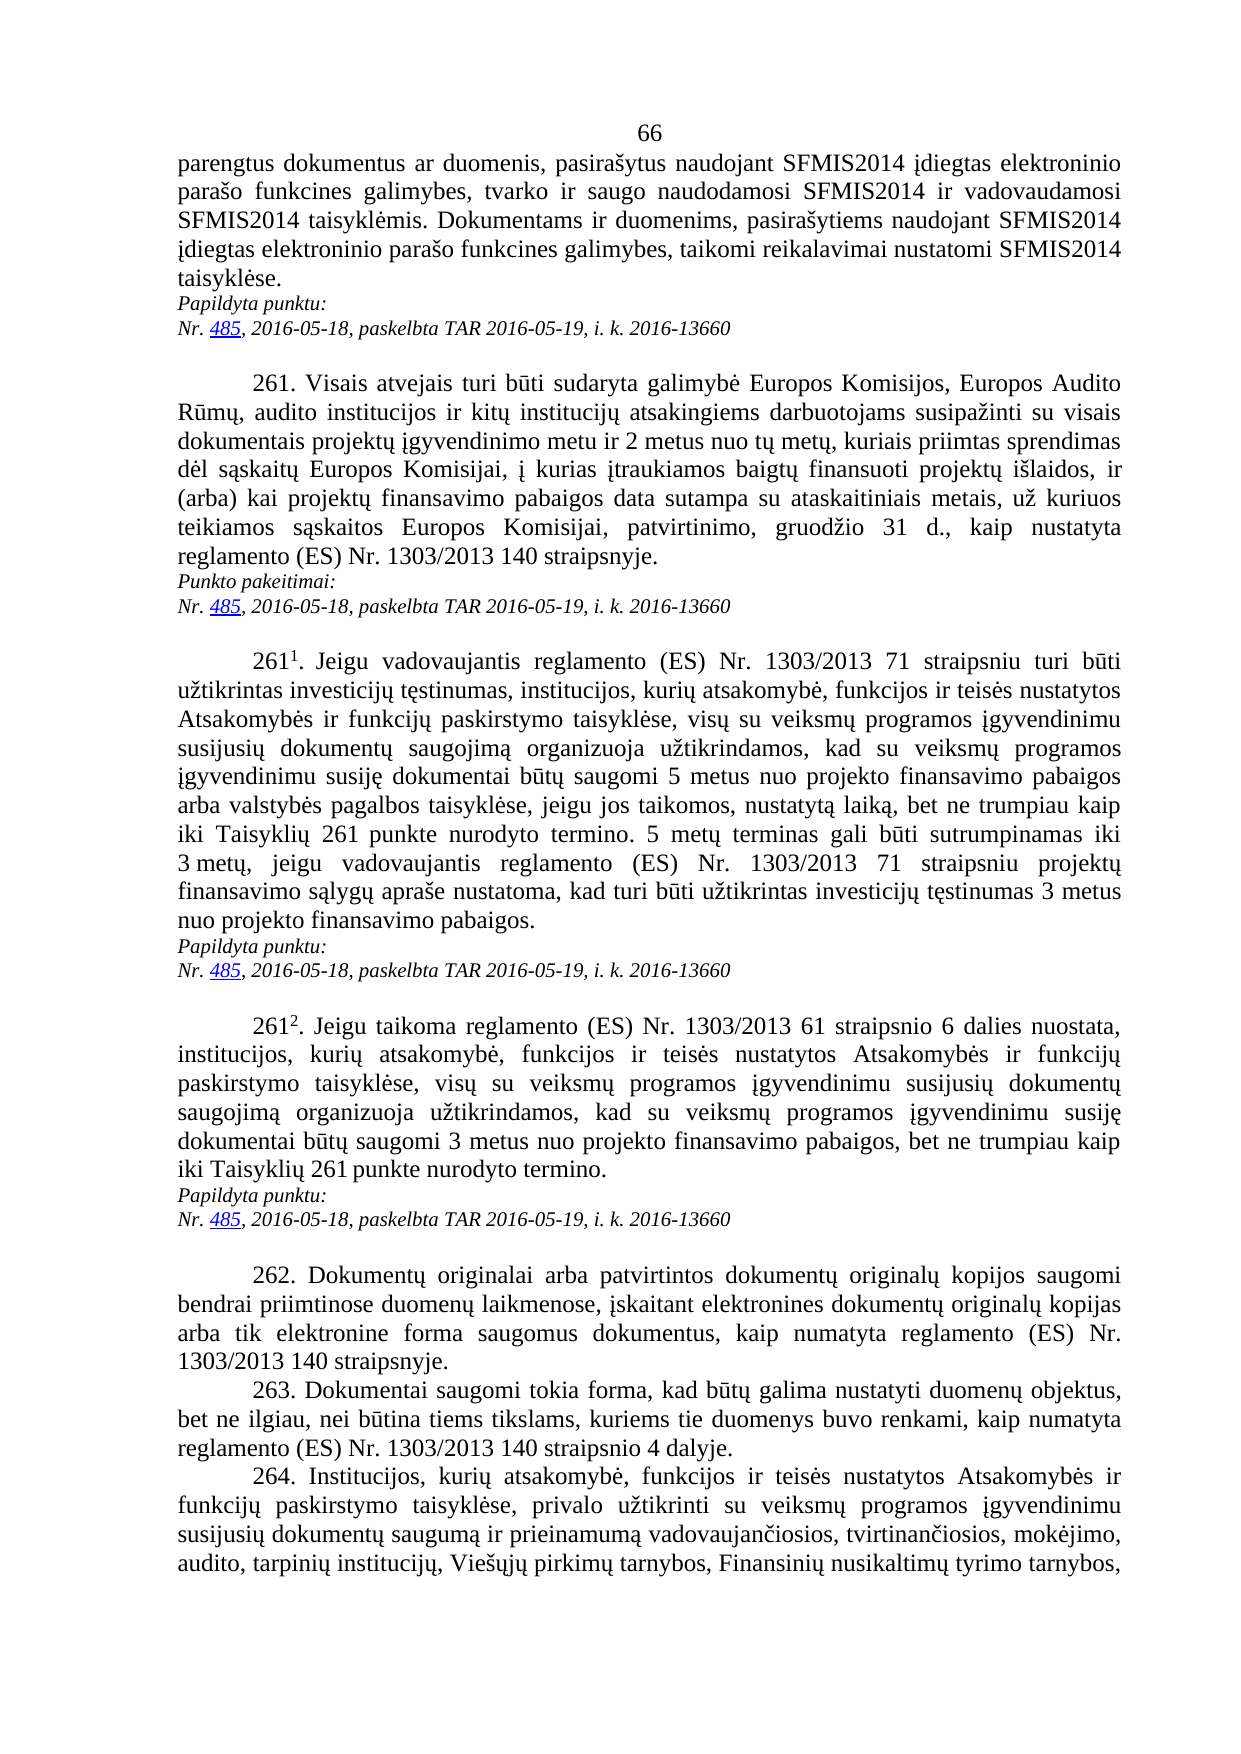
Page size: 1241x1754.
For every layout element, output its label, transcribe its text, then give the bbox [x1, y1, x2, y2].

text Nr. 485, 2016-05-18, paskelbta TAR 2016-05-19, i. k. 2016-13660 [177, 315, 1122, 339]
text 262. Dokumentų originalai arba patvirtintos dokumentų originalų kopijos saugomi bendrai priimtinose duomenų laikmenose, įskaitant elektronines dokumentų originalų kopijas arba tik elektronine forma saugomus dokumentus, kaip numatyta reglamento (ES) Nr. 1303/2013 140 straipsnyje. [177, 1260, 1122, 1375]
text Nr. 485, 2016-05-18, paskelbta TAR 2016-05-19, i. k. 2016-13660 [177, 958, 1122, 982]
text parengtus dokumentus ar duomenis, pasirašytus naudojant SFMIS2014 įdiegtas elektroninio parašo funkcines galimybes, tvarko ir saugo naudodamosi SFMIS2014 ir vadovaudamosi SFMIS2014 taisyklėmis. Dokumentams ir duomenims, pasirašytiems naudojant SFMIS2014 įdiegtas elektroninio parašo funkcines galimybes, taikomi reikalavimai nustatomi SFMIS2014 taisyklėse. [177, 148, 1122, 291]
text Nr. 485, 2016-05-18, paskelbta TAR 2016-05-19, i. k. 2016-13660 [177, 593, 1122, 618]
text 264. Institucijos, kurių atsakomybė, funkcijos ir teisės nustatytos Atsakomybės ir funkcijų paskirstymo taisyklėse, privalo užtikrinti su veiksmų programos įgyvendinimu susijusių dokumentų saugumą ir prieinamumą vadovaujančiosios, tvirtinančiosios, mokėjimo, audito, tarpinių institucijų, Viešųjų pirkimų tarnybos, Finansinių nusikaltimų tyrimo tarnybos, [177, 1461, 1122, 1576]
text Punkto pakeitimai: [177, 569, 1122, 593]
text 2611. Jeigu vadovaujantis reglamento (ES) Nr. 1303/2013 71 straipsniu turi būti užtikrintas investicijų tęstinumas, institucijos, kurių atsakomybė, funkcijos ir teisės nustatytos Atsakomybės ir funkcijų paskirstymo taisyklėse, visų su veiksmų programos įgyvendinimu susijusių dokumentų saugojimą organizuoja užtikrindamos, kad su veiksmų programos įgyvendinimu susiję dokumentai būtų saugomi 5 metus nuo projekto finansavimo pabaigos arba valstybės pagalbos taisyklėse, jeigu jos taikomos, nustatytą laiką, bet ne trumpiau kaip iki Taisyklių 261 punkte nurodyto termino. 5 metų terminas gali būti sutrumpinamas iki 3 metų, jeigu vadovaujantis reglamento (ES) Nr. 1303/2013 71 straipsniu projektų finansavimo sąlygų apraše nustatoma, kad turi būti užtikrintas investicijų tęstinumas 3 metus nuo projekto finansavimo pabaigos. [177, 646, 1122, 934]
text 263. Dokumentai saugomi tokia forma, kad būtų galima nustatyti duomenų objektus, bet ne ilgiau, nei būtina tiems tikslams, kuriems tie duomenys buvo renkami, kaip numatyta reglamento (ES) Nr. 1303/2013 140 straipsnio 4 dalyje. [177, 1375, 1122, 1461]
text Nr. 485, 2016-05-18, paskelbta TAR 2016-05-19, i. k. 2016-13660 [177, 1207, 1122, 1231]
text Papildyta punktu: [177, 1183, 1122, 1207]
text Papildyta punktu: [177, 934, 1122, 958]
text Papildyta punktu: [177, 291, 1122, 315]
text 261. Visais atvejais turi būti sudaryta galimybė Europos Komisijos, Europos Audito Rūmų, audito institucijos ir kitų institucijų atsakingiems darbuotojams susipažinti su visais dokumentais projektų įgyvendinimo metu ir 2 metus nuo tų metų, kuriais priimtas sprendimas dėl sąskaitų Europos Komisijai, į kurias įtraukiamos baigtų finansuoti projektų išlaidos, ir (arba) kai projektų finansavimo pabaigos data sutampa su ataskaitiniais metais, už kuriuos teikiamos sąskaitos Europos Komisijai, patvirtinimo, gruodžio 31 d., kaip nustatyta reglamento (ES) Nr. 1303/2013 140 straipsnyje. [177, 368, 1122, 569]
text 2612. Jeigu taikoma reglamento (ES) Nr. 1303/2013 61 straipsnio 6 dalies nuostata, institucijos, kurių atsakomybė, funkcijos ir teisės nustatytos Atsakomybės ir funkcijų paskirstymo taisyklėse, visų su veiksmų programos įgyvendinimu susijusių dokumentų saugojimą organizuoja užtikrindamos, kad su veiksmų programos įgyvendinimu susiję dokumentai būtų saugomi 3 metus nuo projekto finansavimo pabaigos, bet ne trumpiau kaip iki Taisyklių 261 punkte nurodyto termino. [177, 1011, 1122, 1183]
